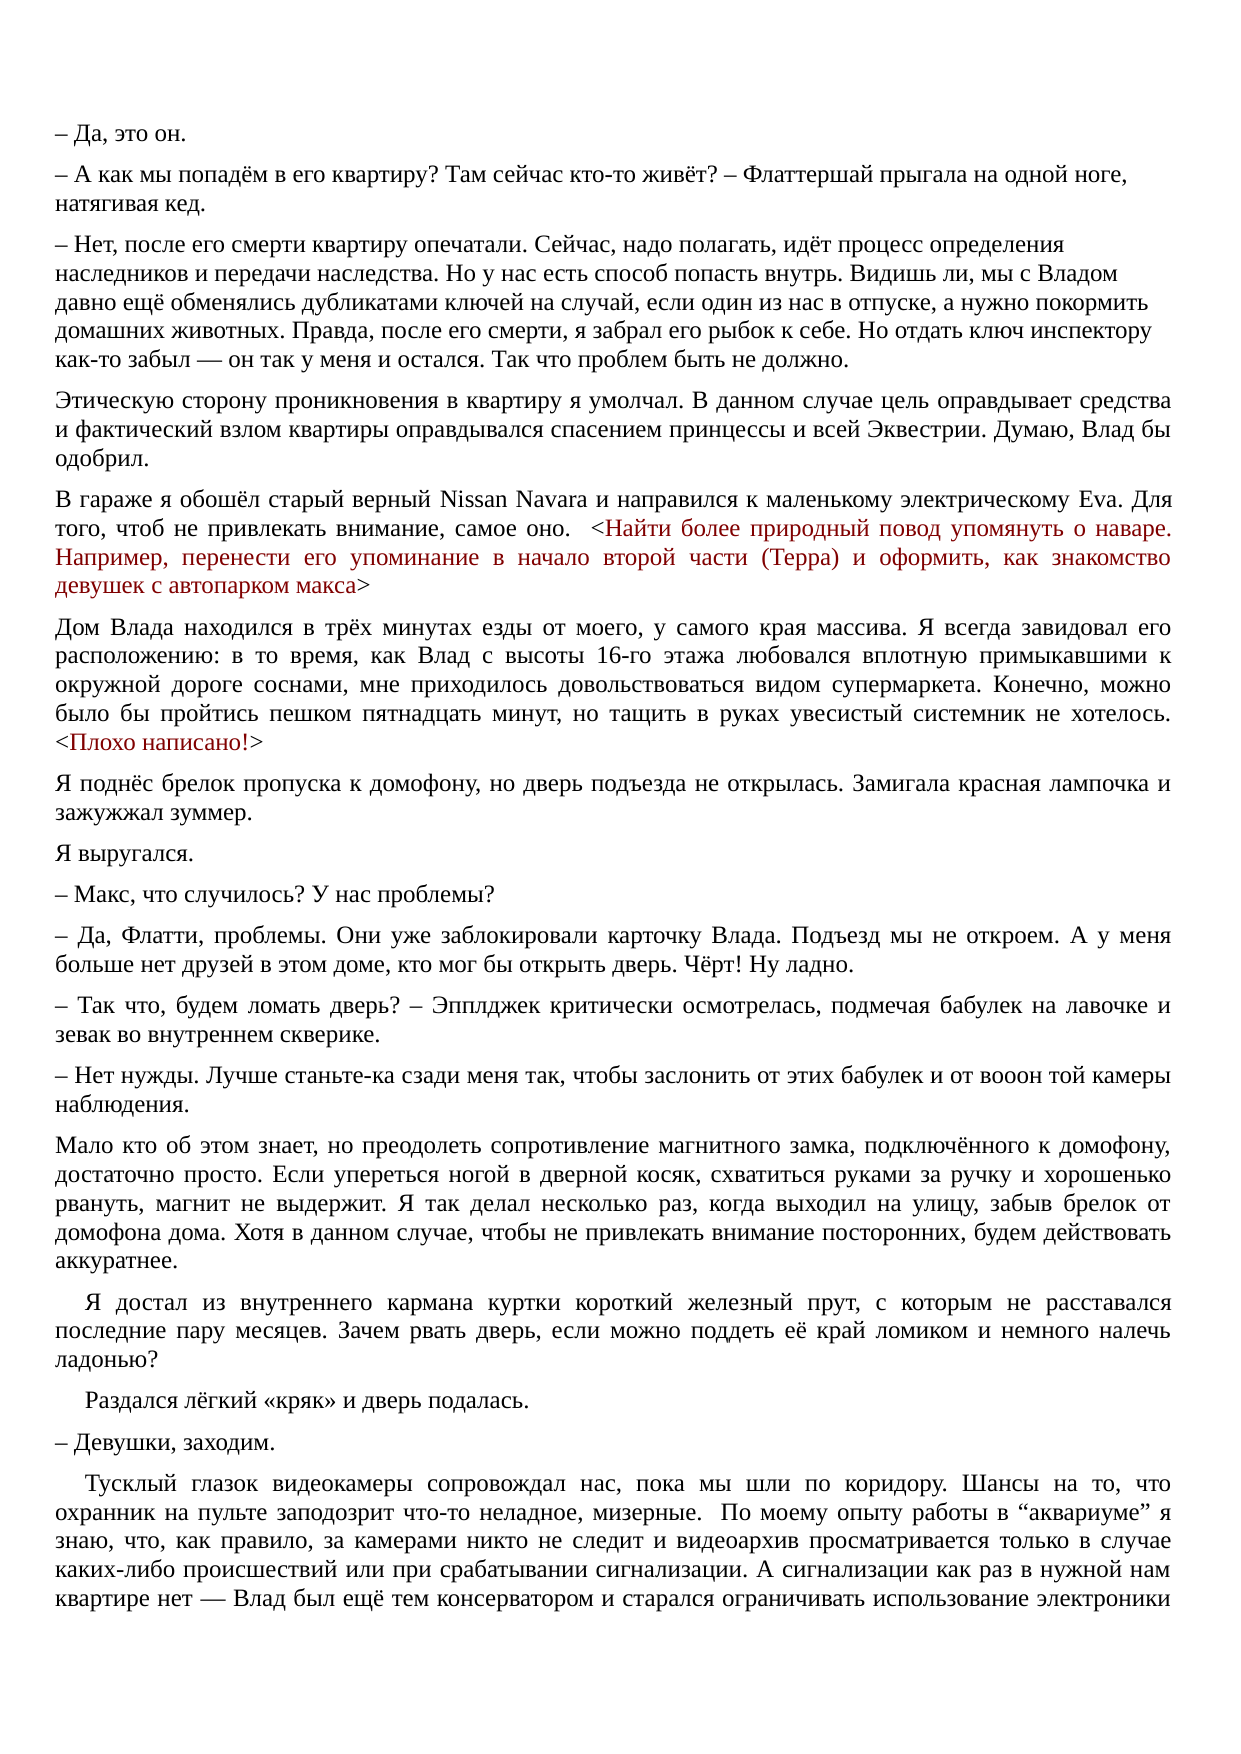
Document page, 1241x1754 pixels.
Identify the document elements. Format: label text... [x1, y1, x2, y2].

text Я выругался. [55, 838, 1172, 867]
text – Да, Флатти, проблемы. Они уже заблокировали карточку Влада. Подъезд мы не откроем. А у меня больше нет друзей в этом доме, кто мог бы открыть дверь. Чёрт! Ну ладно. [55, 921, 1172, 978]
text – Так что, будем ломать дверь? – Эпплджек критически осмотрелась, подмечая бабулек на лавочке и зевак во внутреннем скверике. [55, 991, 1172, 1048]
text – Макс, что случилось? У нас проблемы? [55, 879, 1172, 908]
text Тусклый глазок видеокамеры сопровождал нас, пока мы шли по коридору. Шансы на то, что охранник на пульте заподозрит что-то неладное, мизерные. По моему опыту работы в “аквариуме” я знаю, что, как правило, за камерами никто не следит и видеоархив просматривается только в случае каких-либо происшествий или при срабатывании сигнализации. А сигнализации как раз в нужной нам квартире нет — Влад был ещё тем консерватором и старался ограничивать использование электроники [55, 1468, 1172, 1612]
text В гараже я обошёл старый верный Nissan Navara и направился к маленькому электрическому Eva. Для того, чтоб не привлекать внимание, самое оно. <Найти более природный повод упомянуть о наваре. Например, перенести его упоминание в начало второй части (Терра) и оформить, как знакомство девушек с автопарком макса> [55, 484, 1172, 599]
text Я достал из внутреннего кармана куртки короткий железный прут, с которым не расставался последние пару месяцев. Зачем рвать дверь, если можно поддеть её край ломиком и немного налечь ладонью? [55, 1287, 1172, 1373]
text – Нет нужды. Лучше станьте-ка сзади меня так, чтобы заслонить от этих бабулек и от вооон той камеры наблюдения. [55, 1061, 1172, 1118]
text – А как мы попадём в его квартиру? Там сейчас кто-то живёт? – Флаттершай прыгала на одной ноге, натягивая кед. [55, 159, 1172, 217]
text Этическую сторону проникновения в квартиру я умолчал. В данном случае цель оправдывает средства и фактический взлом квартиры оправдывался спасением принцессы и всей Эквестрии. Думаю, Влад бы одобрил. [55, 386, 1172, 472]
list Мало кто об этом знает, но преодолеть сопротивление магнитного замка, подключённого к домофону, достаточно просто. Если упереться ногой в дверной косяк, схватиться руками за ручку и хорошенько рвануть, магнит не выдержит. Я так делал несколько раз, когда выходил на улицу, забыв брелок от домофона дома. Хотя в данном случае, чтобы не привлекать внимание посторонних, будем действовать аккуратнее. [55, 1131, 1172, 1274]
text Дом Влада находился в трёх минутах езды от моего, у самого края массива. Я всегда завидовал его расположению: в то время, как Влад с высоты 16-го этажа любовался вплотную примыкавшими к окружной дороге соснами, мне приходилось довольствоваться видом супермаркета. Конечно, можно было бы пройтись пешком пятнадцать минут, но тащить в руках увесистый системник не хотелось. <Плохо написано!> [55, 612, 1172, 756]
text – Да, это он. [55, 118, 1172, 147]
text – Девушки, заходим. [55, 1427, 1172, 1456]
text – Нет, после его смерти квартиру опечатали. Сейчас, надо полагать, идёт процесс определения наследников и передачи наследства. Но у нас есть способ попасть внутрь. Видишь ли, мы с Владом давно ещё обменялись дубликатами ключей на случай, если один из нас в отпуске, а нужно покормить домашних животных. Правда, после его смерти, я забрал его рыбок к себе. Но отдать ключ инспектору как-то забыл — он так у меня и остался. Так что проблем быть не должно. [55, 229, 1172, 373]
text Я поднёс брелок пропуска к домофону, но дверь подъезда не открылась. Замигала красная лампочка и зажужжал зуммер. [55, 768, 1172, 826]
text Раздался лёгкий «кряк» и дверь подалась. [55, 1386, 1172, 1414]
